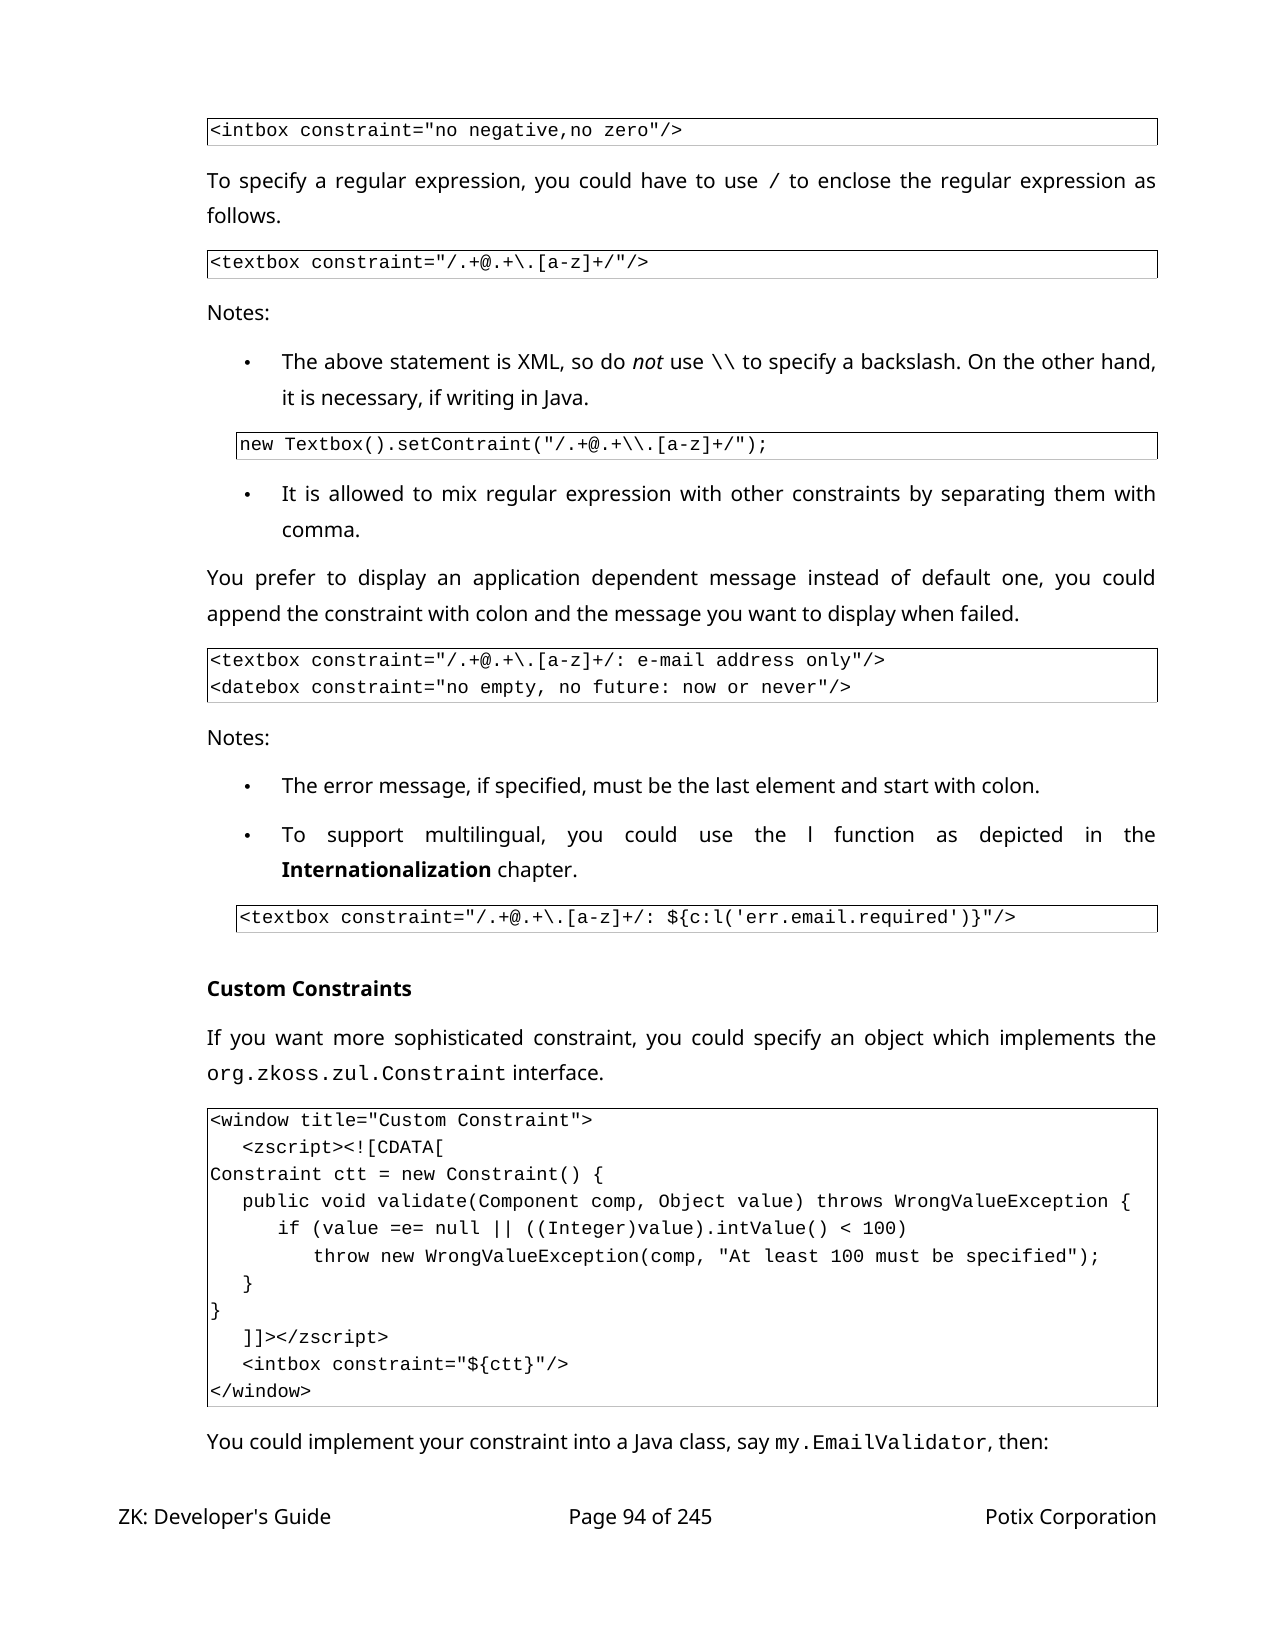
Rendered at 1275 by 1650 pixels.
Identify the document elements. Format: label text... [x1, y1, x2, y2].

text <textbox constraint="/.+@.+\.[a-z]+/"/> [208, 251, 1157, 278]
text You could implement your constraint into a Java class, say my.EmailValidator, then: [207, 1427, 1157, 1456]
text if (value =e= null || ((Integer)value).intValue() < 100) [208, 1216, 1157, 1241]
text <datebox constraint="no empty, no future: now or never"/> [208, 675, 1157, 702]
list The above statement is XML, so do not use \\ to specify a backslash. On the other hand, it is necessary, if writing in Java. [244, 347, 1157, 411]
text <intbox constraint="no negative,no zero"/> [208, 119, 1157, 145]
text <textbox constraint="/.+@.+\.[a-z]+/: ${c:l('err.email.required')}"/> [237, 906, 1157, 932]
text } [208, 1271, 1157, 1295]
text new Textbox().setContraint("/.+@.+\\.[a-z]+/"); [237, 433, 1157, 459]
text ]]></zscript> [208, 1325, 1157, 1349]
text public void validate(Component comp, Object value) throws WrongValueException { [208, 1189, 1157, 1213]
text <intbox constraint="${ctt}"/> [208, 1352, 1157, 1376]
text <zscript><![CDATA[ [208, 1135, 1157, 1159]
text If you want more sophisticated constraint, you could specify an object which implements the org.zkoss.zul.Constraint interface. [207, 1023, 1157, 1087]
list It is allowed to mix regular expression with other constraints by separating them with comma. [244, 479, 1157, 543]
list The error message, if specified, must be the last element and start with colon. [244, 772, 1157, 800]
list To support multilingual, you could use the l function as depicted in the Internationalization chapter. [244, 820, 1157, 884]
text You prefer to display an application dependent message instead of default one, you could append the constraint with colon and the message you want to display when failed. [207, 563, 1157, 627]
text Constraint ctt = new Constraint() { [208, 1162, 1157, 1186]
text To specify a regular expression, you could have to use / to enclose the regular expression as follows. [207, 166, 1157, 230]
text } [208, 1298, 1157, 1322]
subtitle Custom Constraints [207, 974, 1157, 1002]
text </window> [208, 1379, 1157, 1406]
text <textbox constraint="/.+@.+\.[a-z]+/: e-mail address only"/> [208, 649, 1157, 672]
text Notes: [207, 298, 1157, 327]
text Notes: [207, 723, 1157, 751]
text throw new WrongValueException(comp, "At least 100 must be specified"); [208, 1243, 1157, 1268]
text <window title="Custom Constraint"> [208, 1109, 1157, 1132]
